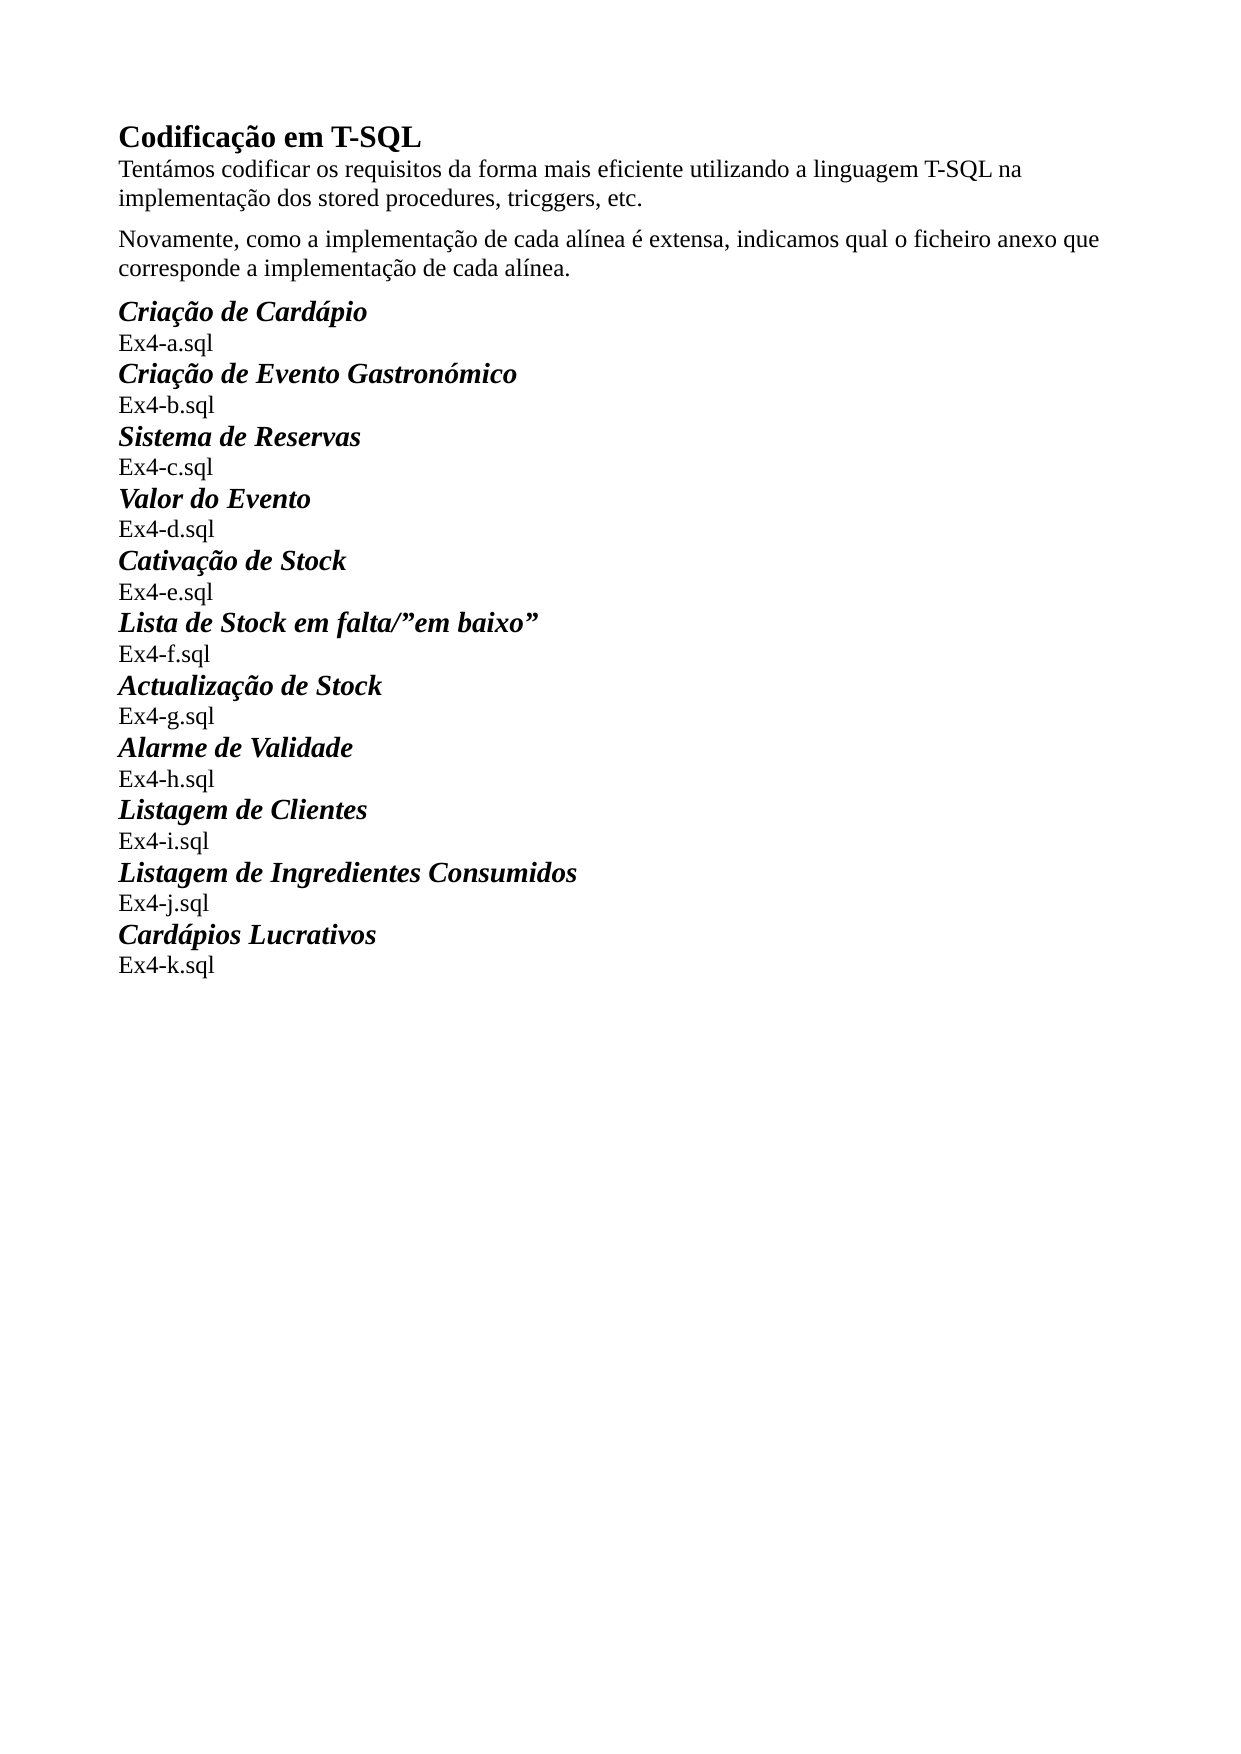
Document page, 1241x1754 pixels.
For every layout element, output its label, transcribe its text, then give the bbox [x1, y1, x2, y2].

text Ex4-g.sql [118, 701, 1122, 730]
text Ex4-k.sql [118, 951, 1122, 979]
text Ex4-c.sql [118, 452, 1122, 481]
subtitle Listagem de Ingredientes Consumidos [118, 855, 1122, 888]
text Tentámos codificar os requisitos da forma mais eficiente utilizando a linguagem T-SQL na implementação dos stored procedures, tricggers, etc. [118, 154, 1122, 212]
subtitle Listagem de Clientes [118, 792, 1122, 826]
text Ex4-i.sql [118, 826, 1122, 855]
subtitle Criação de Evento Gastronómico [118, 356, 1122, 390]
subtitle Alarme de Validade [118, 730, 1122, 764]
text Ex4-b.sql [118, 390, 1122, 419]
subtitle Criação de Cardápio [118, 294, 1122, 328]
text Ex4-e.sql [118, 577, 1122, 606]
text Novamente, como a implementação de cada alínea é extensa, indicamos qual o ficheiro anexo que corresponde a implementação de cada alínea. [118, 224, 1122, 282]
subtitle Cardápios Lucrativos [118, 917, 1122, 951]
subtitle Codificação em T-SQL [118, 118, 1122, 154]
subtitle Sistema de Reservas [118, 419, 1122, 452]
text Ex4-d.sql [118, 514, 1122, 543]
text Ex4-j.sql [118, 888, 1122, 917]
subtitle Cativação de Stock [118, 543, 1122, 577]
text Ex4-a.sql [118, 328, 1122, 356]
subtitle Actualização de Stock [118, 668, 1122, 701]
text Ex4-h.sql [118, 764, 1122, 792]
subtitle Lista de Stock em falta/”em baixo” [118, 606, 1122, 639]
text Ex4-f.sql [118, 639, 1122, 668]
subtitle Valor do Evento [118, 481, 1122, 514]
